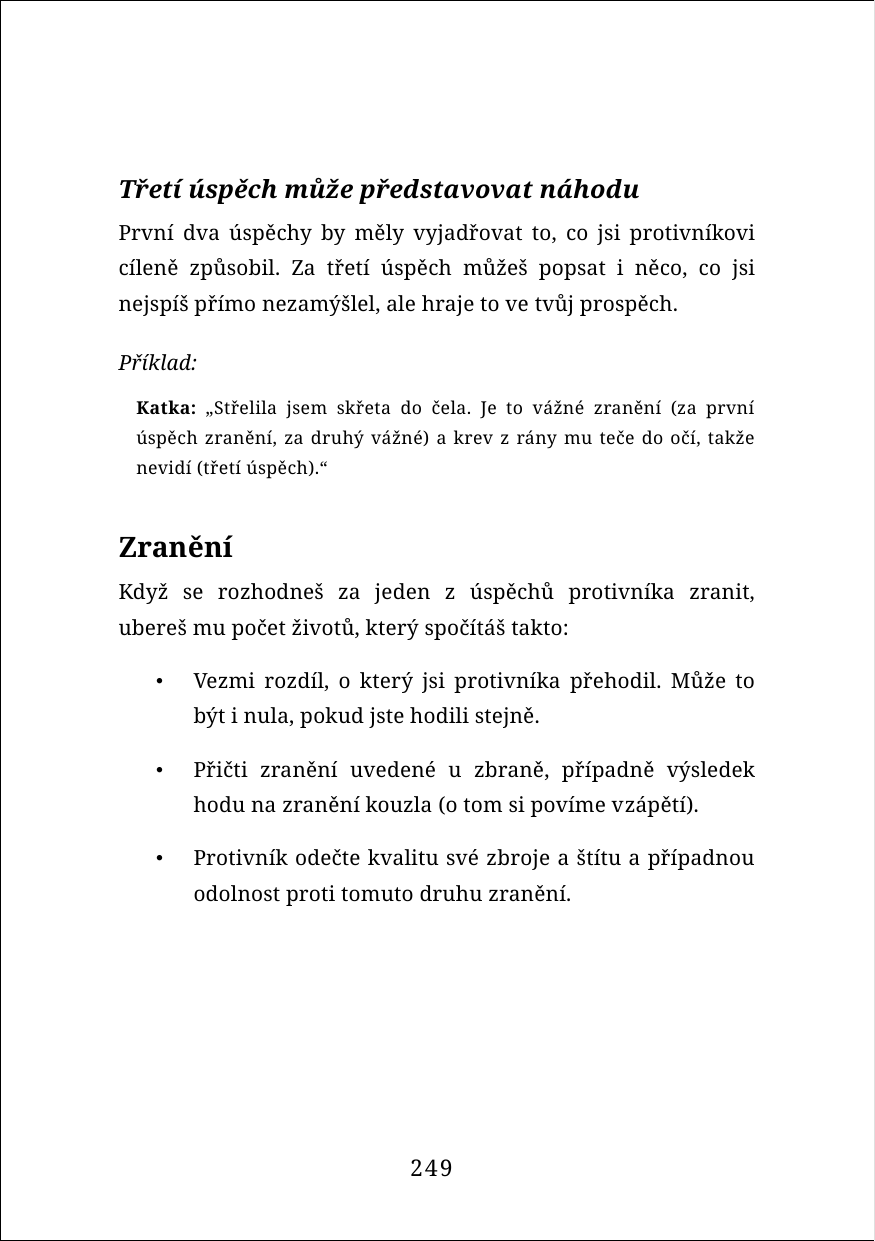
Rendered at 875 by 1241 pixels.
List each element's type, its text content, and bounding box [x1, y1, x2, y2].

list Vezmi rozdíl, o který jsi protivníka přehodil. Může to být i nula, pokud jste hodili stejně. [156, 666, 756, 730]
text Katka: „Střelila jsem skřeta do čela. Je to vážné zranění (za první úspěch zranění, za druhý vážné) a krev z rány mu teče do očí, takže nevidí (třetí úspěch).“ [136, 395, 756, 480]
text Příklad: [118, 348, 756, 376]
subtitle Třetí úspěch může představovat náhodu [118, 172, 756, 206]
text První dva úspěchy by měly vyjadřovat to, co jsi protivníkovi cíleně způsobil. Za třetí úspěch můžeš popsat i něco, co jsi nejspíš přímo nezamýšlel, ale hraje to ve tvůj prospěch. [118, 218, 756, 317]
subtitle Zranění [118, 527, 756, 565]
list Protivník odečte kvalitu své zbroje a štítu a případnou odolnost proti tomuto druhu zranění. [156, 843, 756, 907]
text Když se rozhodneš za jeden z úspěchů protivníka zranit, ubereš mu počet životů, který spočítáš takto: [118, 577, 756, 641]
list Přičti zranění uvedené u zbraně, případně výsledek hodu na zranění kouzla (o tom si povíme vzápětí). [156, 755, 756, 819]
